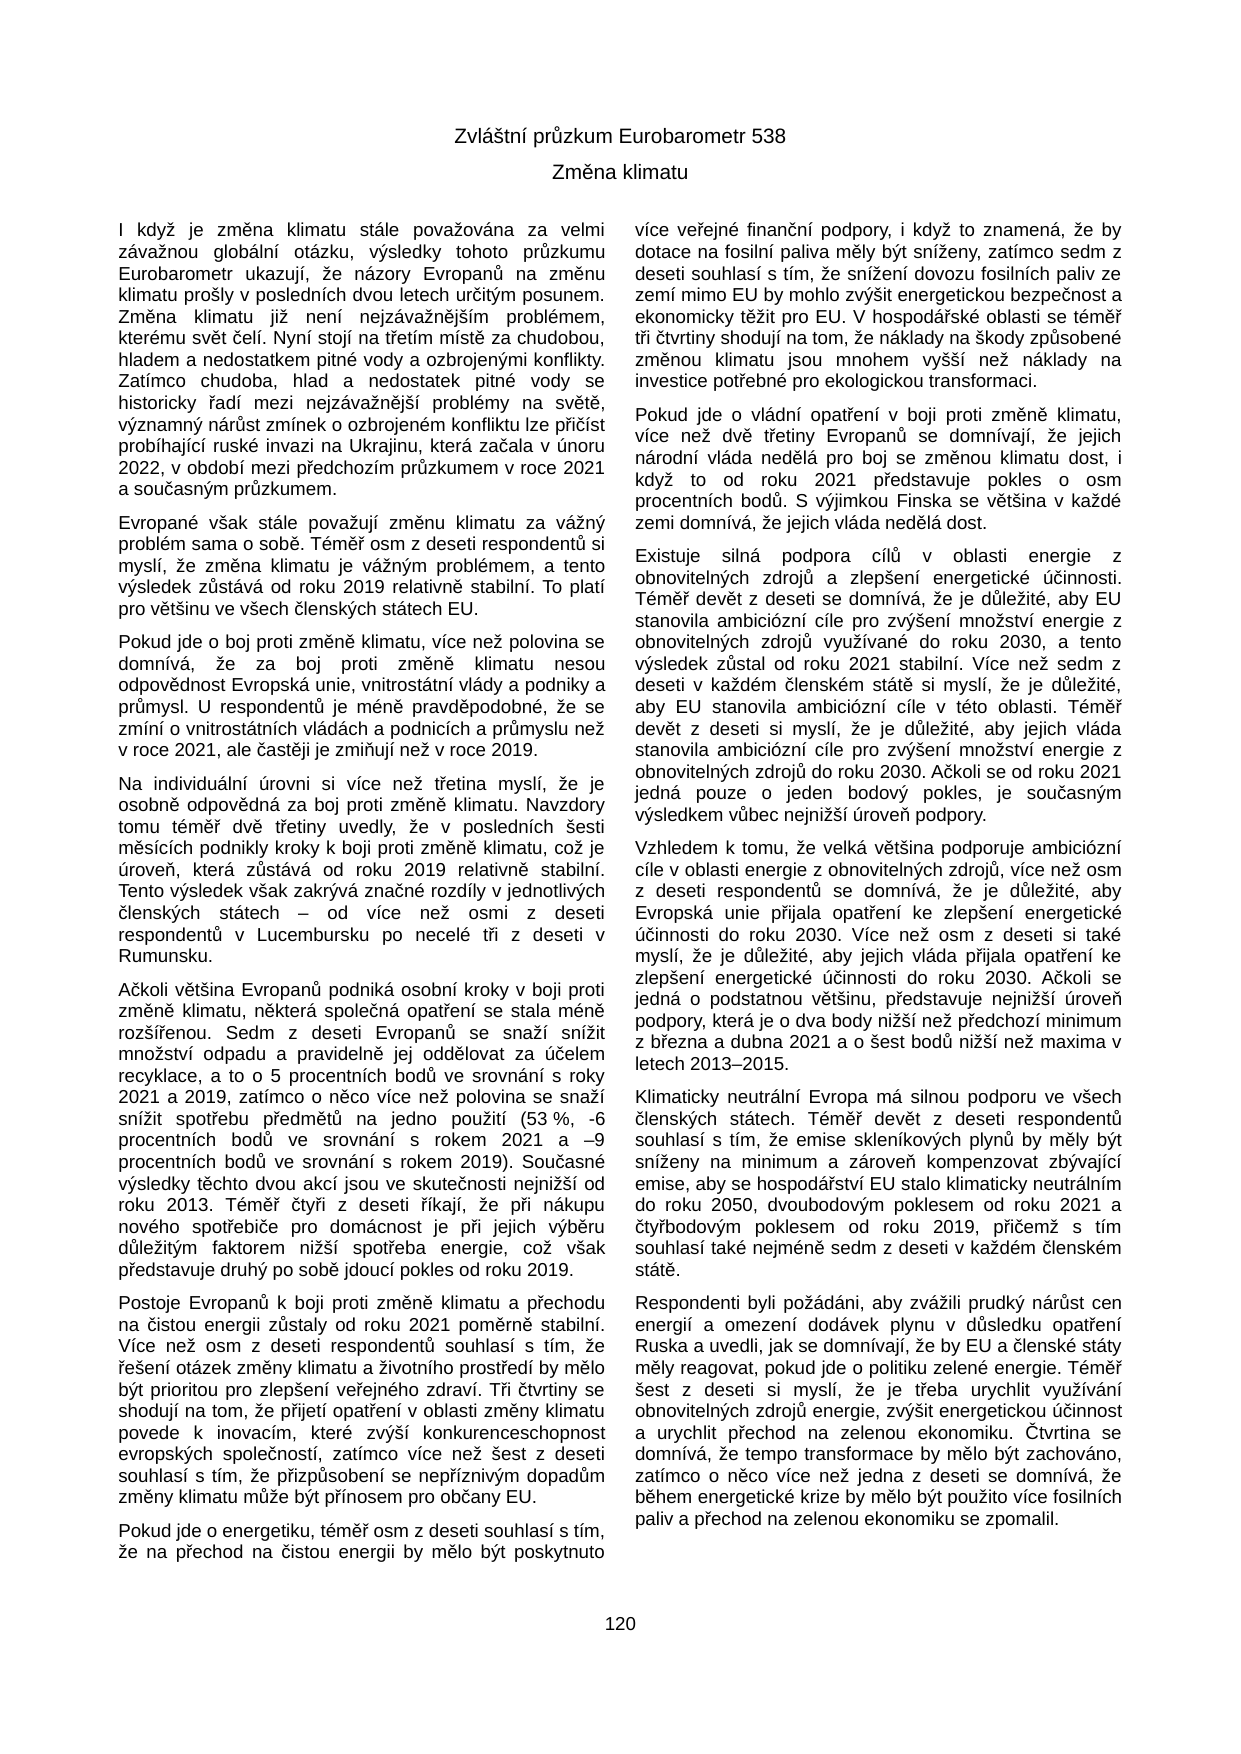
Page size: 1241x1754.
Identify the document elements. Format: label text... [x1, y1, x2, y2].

text Pokud jde o boj proti změně klimatu, více než polovina se domnívá, že za boj proti změně klimatu nesou odpovědnost Evropská unie, vnitrostátní vlády a podniky a průmysl. U respondentů je méně pravděpodobné, že se zmíní o vnitrostátních vládách a podnicích a průmyslu než v roce 2021, ale častěji je zmiňují než v roce 2019. [118, 631, 605, 761]
text Existuje silná podpora cílů v oblasti energie z obnovitelných zdrojů a zlepšení energetické účinnosti. Téměř devět z deseti se domnívá, že je důležité, aby EU stanovila ambiciózní cíle pro zvýšení množství energie z obnovitelných zdrojů využívané do roku 2030, a tento výsledek zůstal od roku 2021 stabilní. Více než sedm z deseti v každém členském státě si myslí, že je důležité, aby EU stanovila ambiciózní cíle v této oblasti. Téměř devět z deseti si myslí, že je důležité, aby jejich vláda stanovila ambiciózní cíle pro zvýšení množství energie z obnovitelných zdrojů do roku 2030. Ačkoli se od roku 2021 jedná pouze o jeden bodový pokles, je současným výsledkem vůbec nejnižší úroveň podpory. [635, 545, 1122, 825]
text Evropané však stále považují změnu klimatu za vážný problém sama o sobě. Téměř osm z deseti respondentů si myslí, že změna klimatu je vážným problémem, a tento výsledek zůstává od roku 2019 relativně stabilní. To platí pro většinu ve všech členských státech EU. [118, 511, 605, 619]
text Pokud jde o vládní opatření v boji proti změně klimatu, více než dvě třetiny Evropanů se domnívají, že jejich národní vláda nedělá pro boj se změnou klimatu dost, i když to od roku 2021 představuje pokles o osm procentních bodů. S výjimkou Finska se většina v každé zemi domnívá, že jejich vláda nedělá dost. [635, 404, 1122, 533]
text Respondenti byli požádáni, aby zvážili prudký nárůst cen energií a omezení dodávek plynu v důsledku opatření Ruska a uvedli, jak se domnívají, že by EU a členské státy měly reagovat, pokud jde o politiku zelené energie. Téměř šest z deseti si myslí, že je třeba urychlit využívání obnovitelných zdrojů energie, zvýšit energetickou účinnost a urychlit přechod na zelenou ekonomiku. Čtvrtina se domnívá, že tempo transformace by mělo být zachováno, zatímco o něco více než jedna z deseti se domnívá, že během energetické krize by mělo být použito více fosilních paliv a přechod na zelenou ekonomiku se zpomalil. [635, 1292, 1122, 1529]
text více veřejné finanční podpory, i když to znamená, že by dotace na fosilní paliva měly být sníženy, zatímco sedm z deseti souhlasí s tím, že snížení dovozu fosilních paliv ze zemí mimo EU by mohlo zvýšit energetickou bezpečnost a ekonomicky těžit pro EU. V hospodářské oblasti se téměř tři čtvrtiny shodují na tom, že náklady na škody způsobené změnou klimatu jsou mnohem vyšší než náklady na investice potřebné pro ekologickou transformaci. [635, 219, 1122, 392]
text Vzhledem k tomu, že velká většina podporuje ambiciózní cíle v oblasti energie z obnovitelných zdrojů, více než osm z deseti respondentů se domnívá, že je důležité, aby Evropská unie přijala opatření ke zlepšení energetické účinnosti do roku 2030. Více než osm z deseti si také myslí, že je důležité, aby jejich vláda přijala opatření ke zlepšení energetické účinnosti do roku 2030. Ačkoli se jedná o podstatnou většinu, představuje nejnižší úroveň podpory, která je o dva body nižší než předchozí minimum z března a dubna 2021 a o šest bodů nižší než maxima v letech 2013–2015. [635, 837, 1122, 1074]
text Klimaticky neutrální Evropa má silnou podporu ve všech členských státech. Téměř devět z deseti respondentů souhlasí s tím, že emise skleníkových plynů by měly být sníženy na minimum a zároveň kompenzovat zbývající emise, aby se hospodářství EU stalo klimaticky neutrálním do roku 2050, dvoubodovým poklesem od roku 2021 a čtyřbodovým poklesem od roku 2019, přičemž s tím souhlasí také nejméně sedm z deseti v každém členském státě. [635, 1086, 1122, 1280]
text I když je změna klimatu stále považována za velmi závažnou globální otázku, výsledky tohoto průzkumu Eurobarometr ukazují, že názory Evropanů na změnu klimatu prošly v posledních dvou letech určitým posunem. Změna klimatu již není nejzávažnějším problémem, kterému svět čelí. Nyní stojí na třetím místě za chudobou, hladem a nedostatkem pitné vody a ozbrojenými konflikty. Zatímco chudoba, hlad a nedostatek pitné vody se historicky řadí mezi nejzávažnější problémy na světě, významný nárůst zmínek o ozbrojeném konfliktu lze přičíst probíhající ruské invazi na Ukrajinu, která začala v únoru 2022, v období mezi předchozím průzkumem v roce 2021 a současným průzkumem. [118, 219, 605, 499]
text Pokud jde o energetiku, téměř osm z deseti souhlasí s tím, že na přechod na čistou energii by mělo být poskytnuto [118, 1519, 605, 1563]
text Na individuální úrovni si více než třetina myslí, že je osobně odpovědná za boj proti změně klimatu. Navzdory tomu téměř dvě třetiny uvedly, že v posledních šesti měsících podnikly kroky k boji proti změně klimatu, což je úroveň, která zůstává od roku 2019 relativně stabilní. Tento výsledek však zakrývá značné rozdíly v jednotlivých členských státech – od více než osmi z deseti respondentů v Lucembursku po necelé tři z deseti v Rumunsku. [118, 772, 605, 966]
text Ačkoli většina Evropanů podniká osobní kroky v boji proti změně klimatu, některá společná opatření se stala méně rozšířenou. Sedm z deseti Evropanů se snaží snížit množství odpadu a pravidelně jej oddělovat za účelem recyklace, a to o 5 procentních bodů ve srovnání s roky 2021 a 2019, zatímco o něco více než polovina se snaží snížit spotřebu předmětů na jedno použití (53 %, -6 procentních bodů ve srovnání s rokem 2021 a –9 procentních bodů ve srovnání s rokem 2019). Současné výsledky těchto dvou akcí jsou ve skutečnosti nejnižší od roku 2013. Téměř čtyři z deseti říkají, že při nákupu nového spotřebiče pro domácnost je při jejich výběru důležitým faktorem nižší spotřeba energie, což však představuje druhý po sobě jdoucí pokles od roku 2019. [118, 978, 605, 1280]
text Postoje Evropanů k boji proti změně klimatu a přechodu na čistou energii zůstaly od roku 2021 poměrně stabilní. Více než osm z deseti respondentů souhlasí s tím, že řešení otázek změny klimatu a životního prostředí by mělo být prioritou pro zlepšení veřejného zdraví. Tři čtvrtiny se shodují na tom, že přijetí opatření v oblasti změny klimatu povede k inovacím, které zvýší konkurenceschopnost evropských společností, zatímco více než šest z deseti souhlasí s tím, že přizpůsobení se nepříznivým dopadům změny klimatu může být přínosem pro občany EU. [118, 1292, 605, 1508]
